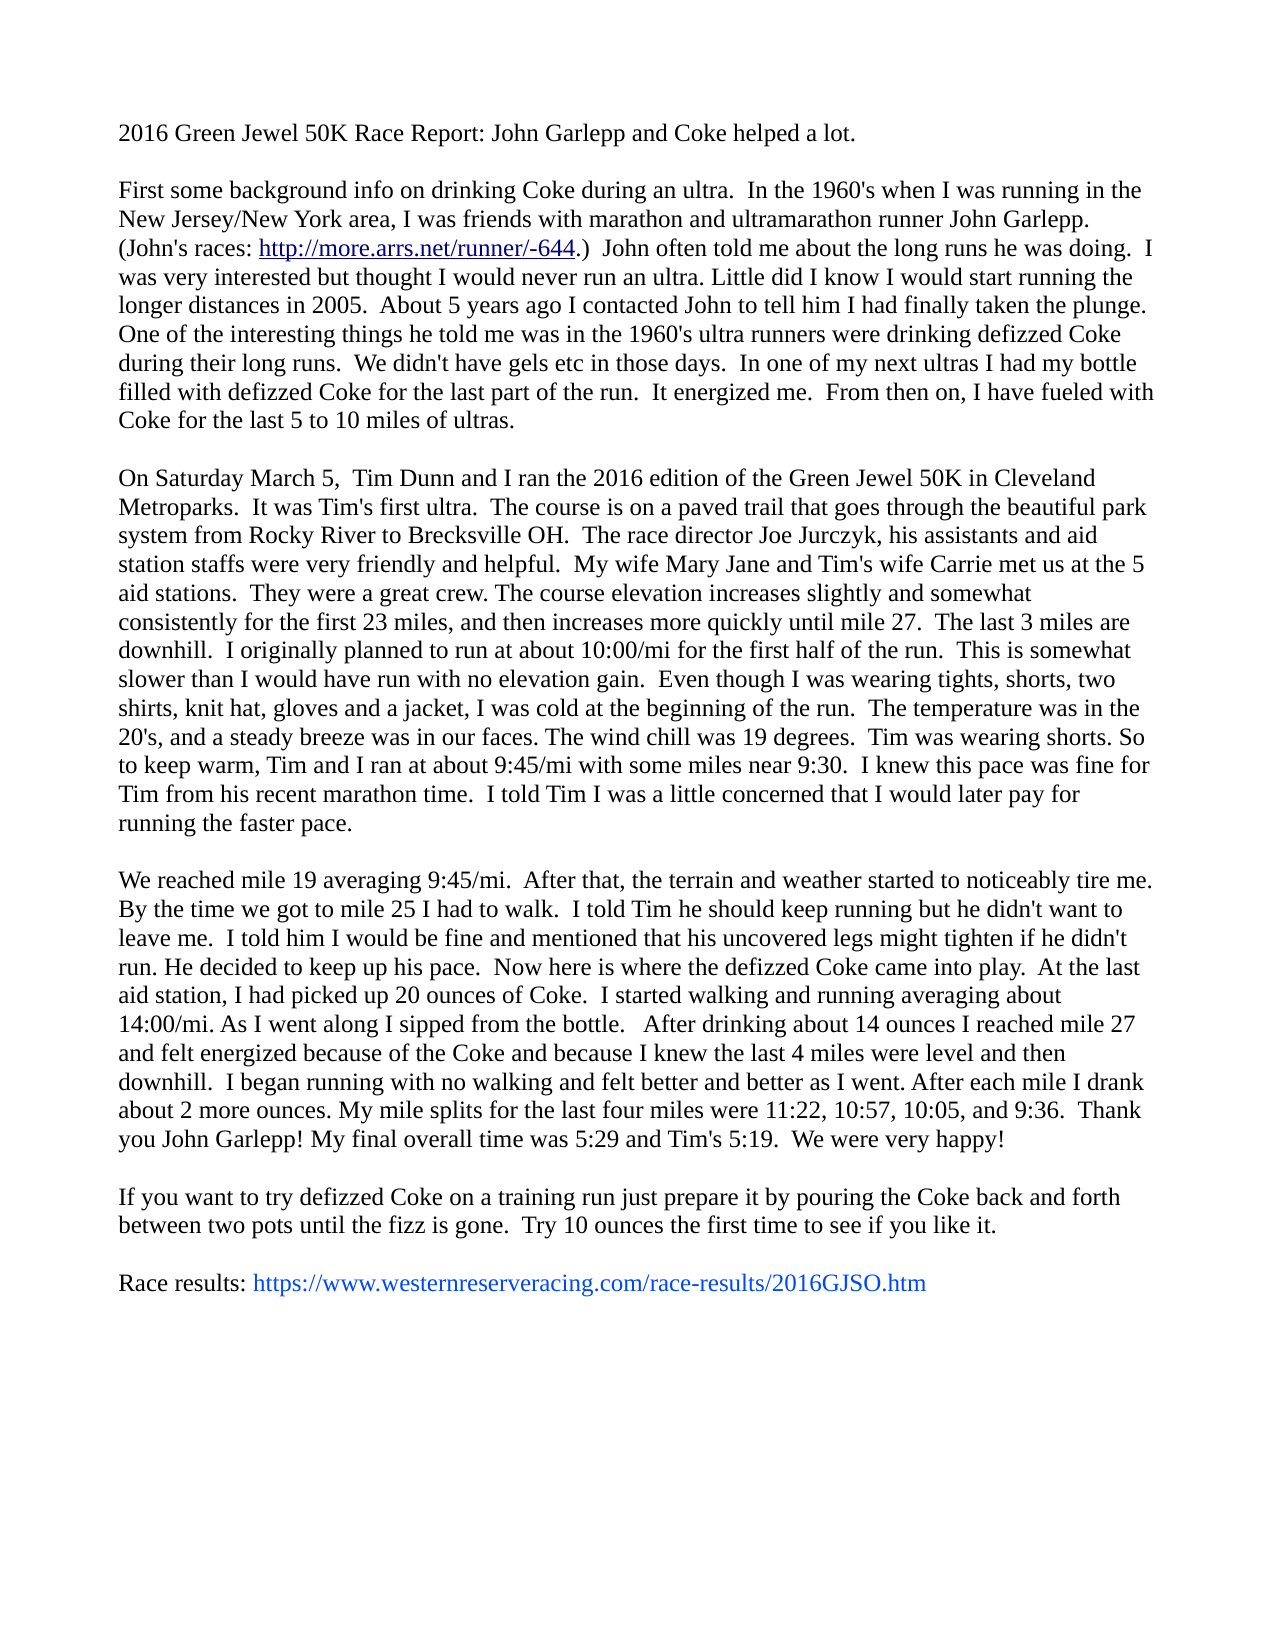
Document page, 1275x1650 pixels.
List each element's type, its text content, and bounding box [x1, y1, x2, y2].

text On Saturday March 5, Tim Dunn and I ran the 2016 edition of the Green Jewel 50K in Cleveland Metroparks. It was Tim's first ultra. The course is on a paved trail that goes through the beautiful park system from Rocky River to Brecksville OH. The race director Joe Jurczyk, his assistants and aid station staffs were very friendly and helpful. My wife Mary Jane and Tim's wife Carrie met us at the 5 aid stations. They were a great crew. The course elevation increases slightly and somewhat consistently for the first 23 miles, and then increases more quickly until mile 27. The last 3 miles are downhill. I originally planned to run at about 10:00/mi for the first half of the run. This is somewhat slower than I would have run with no elevation gain. Even though I was wearing tights, shorts, two shirts, knit hat, gloves and a jacket, I was cold at the beginning of the run. The temperature was in the 20's, and a steady breeze was in our faces. The wind chill was 19 degrees. Tim was wearing shorts. So to keep warm, Tim and I ran at about 9:45/mi with some miles near 9:30. I knew this pace was fine for Tim from his recent marathon time. I told Tim I was a little concerned that I would later pay for running the faster pace. [118, 463, 1157, 837]
text Race results: https://www.westernreserveracing.com/race-results/2016GJSO.htm [118, 1268, 1157, 1297]
text First some background info on drinking Coke during an ultra. In the 1960's when I was running in the New Jersey/New York area, I was friends with marathon and ultramarathon runner John Garlepp. (John's races: http://more.arrs.net/runner/-644.) John often told me about the long runs he was doing. I was very interested but thought I would never run an ultra. Little did I know I would start running the longer distances in 2005. About 5 years ago I contacted John to tell him I had finally taken the plunge. One of the interesting things he told me was in the 1960's ultra runners were drinking defizzed Coke during their long runs. We didn't have gels etc in those days. In one of my next ultras I had my bottle filled with defizzed Coke for the last part of the run. It energized me. From then on, I have fueled with Coke for the last 5 to 10 miles of ultras. [118, 176, 1157, 434]
text We reached mile 19 averaging 9:45/mi. After that, the terrain and weather started to noticeably tire me. By the time we got to mile 25 I had to walk. I told Tim he should keep running but he didn't want to leave me. I told him I would be fine and mentioned that his uncovered legs might tighten if he didn't run. He decided to keep up his pace. Now here is where the defizzed Coke came into play. At the last aid station, I had picked up 20 ounces of Coke. I started walking and running averaging about 14:00/mi. As I went along I sipped from the bottle. After drinking about 14 ounces I reached mile 27 and felt energized because of the Coke and because I knew the last 4 miles were level and then downhill. I began running with no walking and felt better and better as I went. After each mile I drank about 2 more ounces. My mile splits for the last four miles were 11:22, 10:57, 10:05, and 9:36. Thank you John Garlepp! My final overall time was 5:29 and Tim's 5:19. We were very happy! [118, 866, 1157, 1153]
text 2016 Green Jewel 50K Race Report: John Garlepp and Coke helped a lot. [118, 118, 1157, 147]
text If you want to try defizzed Coke on a training run just prepare it by pouring the Coke back and forth between two pots until the fizz is gone. Try 10 ounces the first time to see if you like it. [118, 1182, 1157, 1239]
